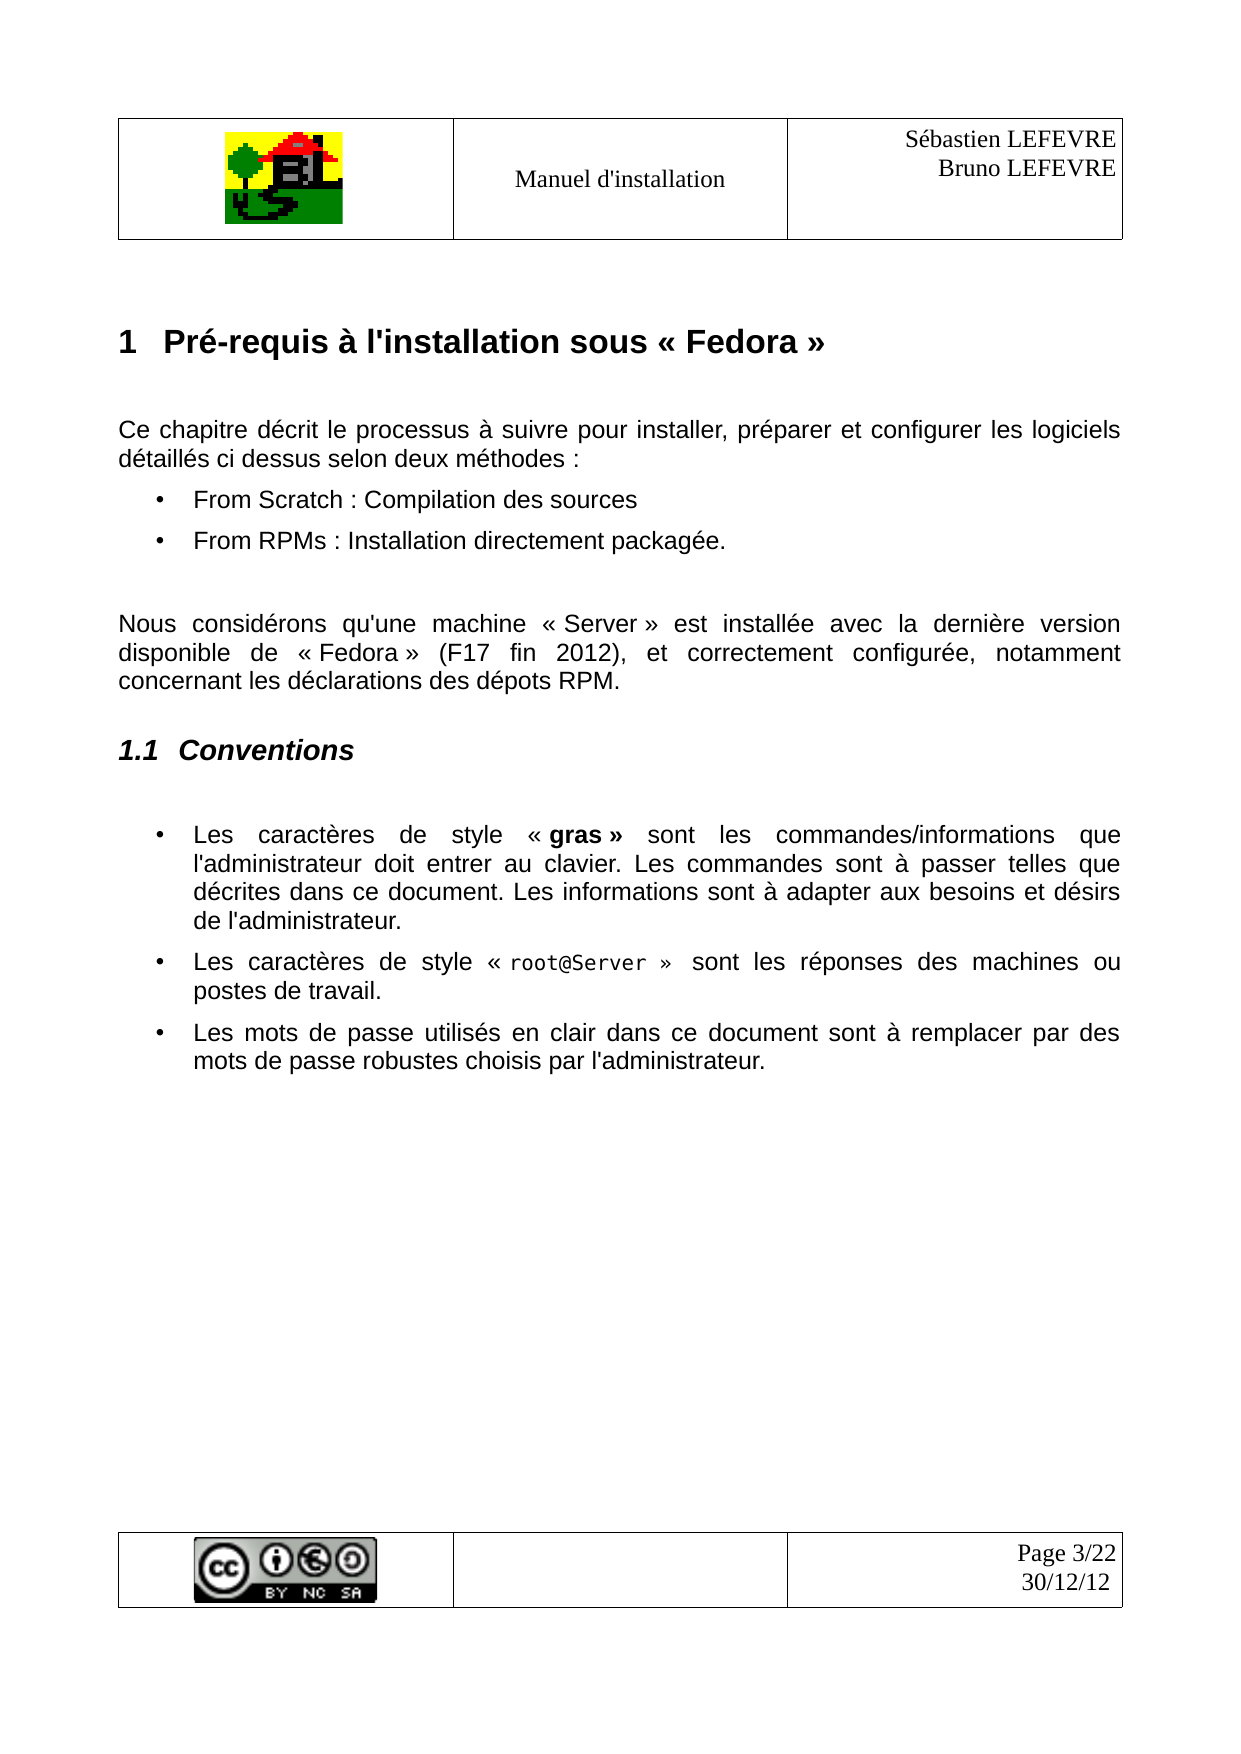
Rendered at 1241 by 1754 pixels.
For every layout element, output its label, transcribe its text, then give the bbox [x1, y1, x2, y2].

picture [225, 132, 343, 224]
subtitle Conventions [118, 732, 1122, 766]
list Les caractères de style « gras » sont les commandes/informations que l'administrateur doit entrer au clavier. Les commandes sont à passer telles que décrites dans ce document. Les informations sont à adapter aux besoins et désirs de l'administrateur. [156, 820, 1122, 935]
picture [193, 1537, 378, 1603]
text Nous considérons qu'une machine « Server » est installée avec la dernière version disponible de « Fedora » (F17 fin 2012), et correctement configurée, notamment concernant les déclarations des dépots RPM. [118, 609, 1122, 695]
list From Scratch : Compilation des sources [156, 485, 1122, 514]
list Les caractères de style « root@Server » sont les réponses des machines ou postes de travail. [156, 947, 1122, 1005]
subtitle Pré-requis à l'installation sous « Fedora » [118, 322, 1122, 361]
list Les mots de passe utilisés en clair dans ce document sont à remplacer par des mots de passe robustes choisis par l'administrateur. [156, 1017, 1122, 1075]
list From RPMs : Installation directement packagée. [156, 526, 1122, 555]
text Ce chapitre décrit le processus à suivre pour installer, préparer et configurer les logiciels détaillés ci dessus selon deux méthodes : [118, 415, 1122, 472]
